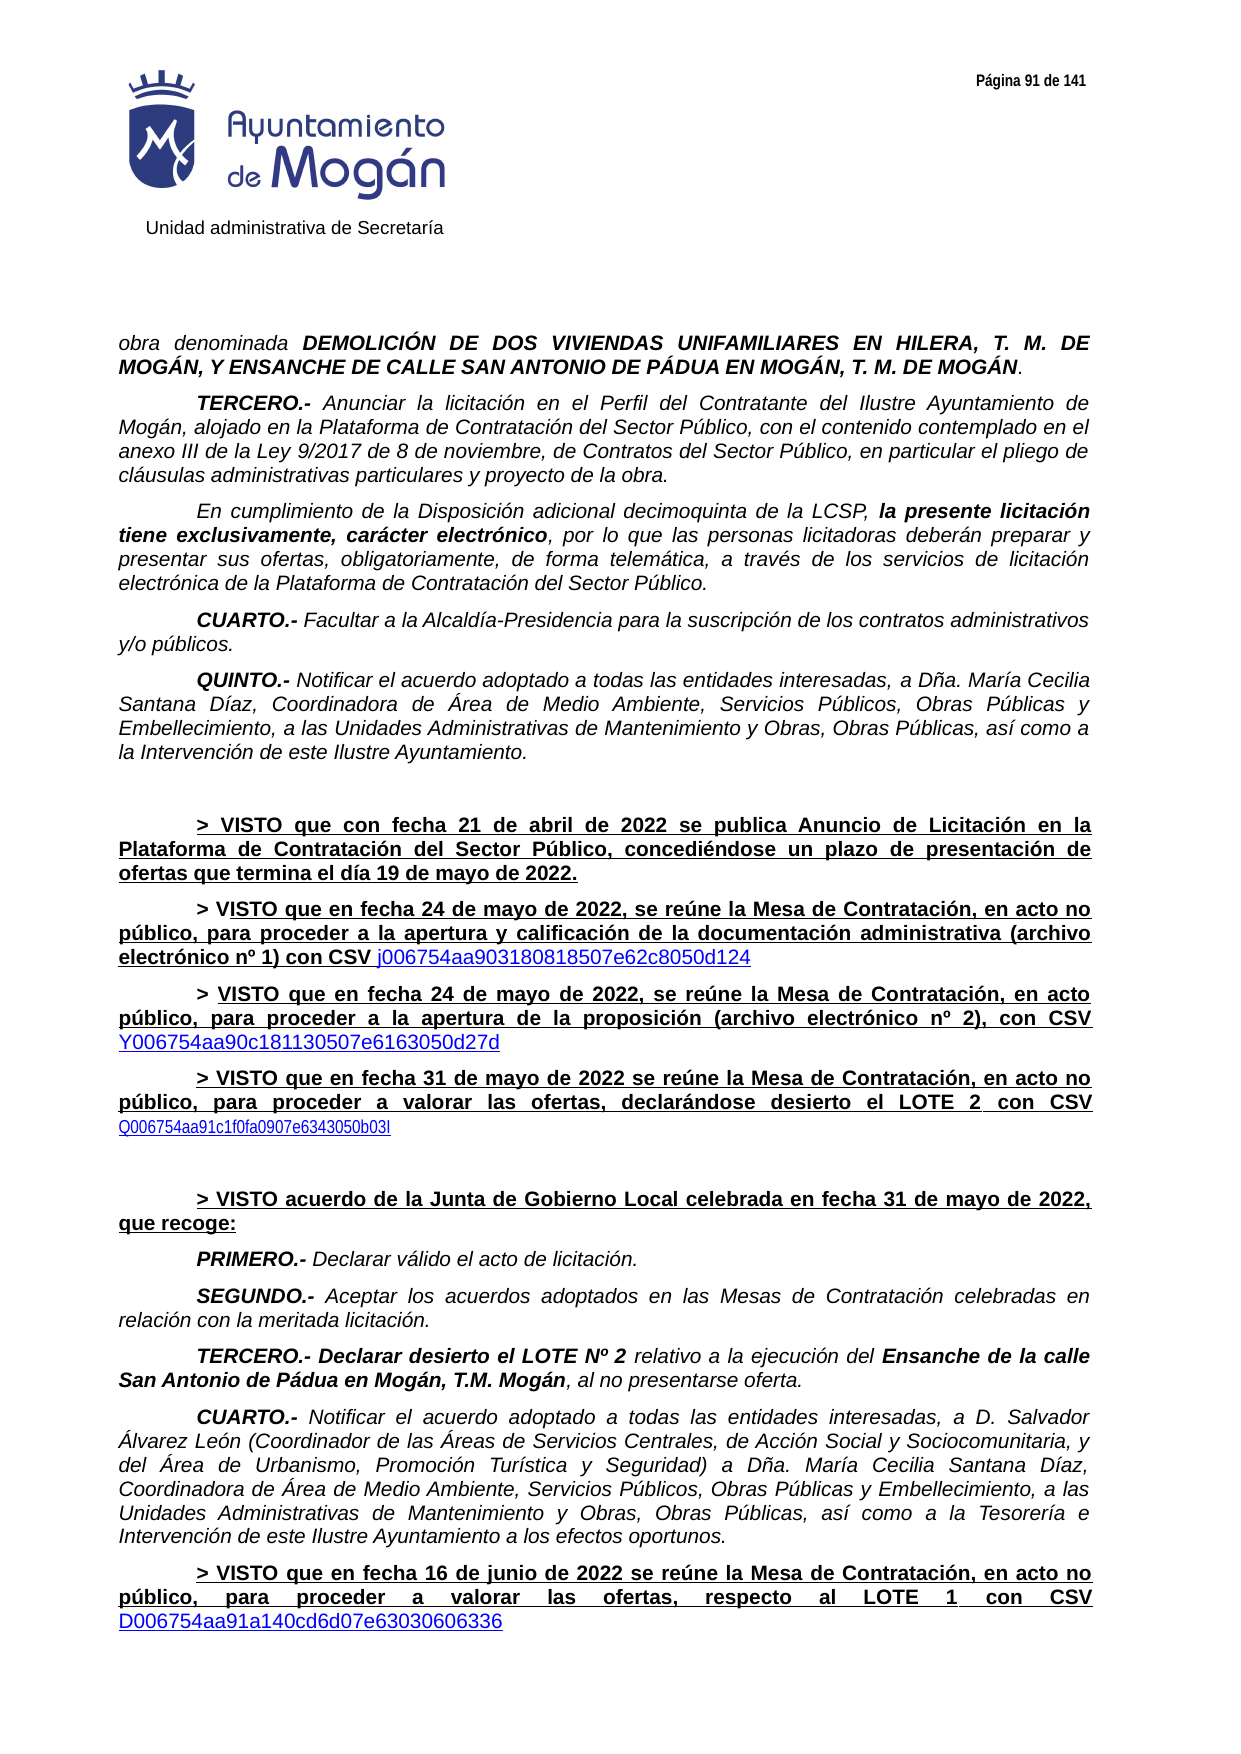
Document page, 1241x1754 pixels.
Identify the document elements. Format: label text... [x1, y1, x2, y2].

text > VISTO que en fecha 31 de mayo de 2022 se reúne la Mesa de Contratación, en acto no público, para proceder a valorar las ofertas, declarándose desierto el LOTE 2 con CSV [118, 1066, 1092, 1111]
text CUARTO.- Notificar el acuerdo adoptado a todas las entidades interesadas, a D. Salvador Álvarez León (Coordinador de las Áreas de Servicios Centrales, de Acción Social y Sociocomunitaria, y del Área de Urbanismo, Promoción Turística y Seguridad) a Dña. María Cecilia Santana Díaz, Coordinadora de Área de Medio Ambiente, Servicios Públicos, Obras Públicas y Embellecimiento, a las Unidades Administrativas de Mantenimiento y Obras, Obras Públicas, así como a la Tesorería e Intervención de este Ilustre Ayuntamiento a los efectos oportunos. [118, 1404, 1092, 1548]
text Y006754aa90c181130507e6163050d27d [118, 1028, 1092, 1053]
text electrónico nº 1) con CSV j006754aa903180818507e62c8050d124 [118, 943, 1092, 969]
text SEGUNDO.- Aceptar los acuerdos adoptados en las Mesas de Contratación celebradas en relación con la meritada licitación. [118, 1284, 1092, 1332]
text TERCERO.- Declarar desierto el LOTE Nº 2 relativo a la ejecución del Ensanche de la calle San Antonio de Pádua en Mogán, T.M. Mogán, al no presentarse oferta. [118, 1344, 1092, 1392]
text CUARTO.- Facultar a la Alcaldía-Presidencia para la suscripción de los contratos administrativos y/o públicos. [118, 608, 1092, 656]
text Q006754aa91c1f0fa0907e6343050b03I [118, 1112, 1092, 1138]
text ofertas que termina el día 19 de mayo de 2022. [118, 859, 1092, 885]
text PRIMERO.- Declarar válido el acto de licitación. [118, 1247, 1092, 1271]
text > VISTO que en fecha 24 de mayo de 2022, se reúne la Mesa de Contratación, en acto público, para proceder a la apertura de la proposición (archivo electrónico nº 2), con CSV [118, 982, 1092, 1027]
text > VISTO acuerdo de la Junta de Gobierno Local celebrada en fecha 31 de mayo de 2022, que recoge: [118, 1187, 1092, 1235]
text > VISTO que en fecha 24 de mayo de 2022, se reúne la Mesa de Contratación, en acto no público, para proceder a la apertura y calificación de la documentación administrativa (archivo [118, 897, 1092, 942]
text > VISTO que con fecha 21 de abril de 2022 se publica Anuncio de Licitación en la Plataforma de Contratación del Sector Público, concediéndose un plazo de presentación de [118, 813, 1092, 858]
text obra denominada DEMOLICIÓN DE DOS VIVIENDAS UNIFAMILIARES EN HILERA, T. M. DE MOGÁN, Y ENSANCHE DE CALLE SAN ANTONIO DE PÁDUA EN MOGÁN, T. M. DE MOGÁN. [118, 331, 1092, 378]
text QUINTO.- Notificar el acuerdo adoptado a todas las entidades interesadas, a Dña. María Cecilia Santana Díaz, Coordinadora de Área de Medio Ambiente, Servicios Públicos, Obras Públicas y Embellecimiento, a las Unidades Administrativas de Mantenimiento y Obras, Obras Públicas, así como a la Intervención de este Ilustre Ayuntamiento. [118, 668, 1092, 764]
text > VISTO que en fecha 16 de junio de 2022 se reúne la Mesa de Contratación, en acto no público, para proceder a valorar las ofertas, respecto al LOTE 1 con CSV [118, 1561, 1092, 1606]
text D006754aa91a140cd6d07e63030606336 [118, 1607, 1092, 1633]
text En cumplimiento de la Disposición adicional decimoquinta de la LCSP, la presente licitación tiene exclusivamente, carácter electrónico, por lo que las personas licitadoras deberán preparar y presentar sus ofertas, obligatoriamente, de forma telemática, a través de los servicios de licitación electrónica de la Plataforma de Contratación del Sector Público. [118, 499, 1092, 595]
picture [128, 70, 445, 206]
text TERCERO.- Anunciar la licitación en el Perfil del Contratante del Ilustre Ayuntamiento de Mogán, alojado en la Plataforma de Contratación del Sector Público, con el contenido contemplado en el anexo III de la Ley 9/2017 de 8 de noviembre, de Contratos del Sector Público, en particular el pliego de cláusulas administrativas particulares y proyecto de la obra. [118, 391, 1092, 487]
